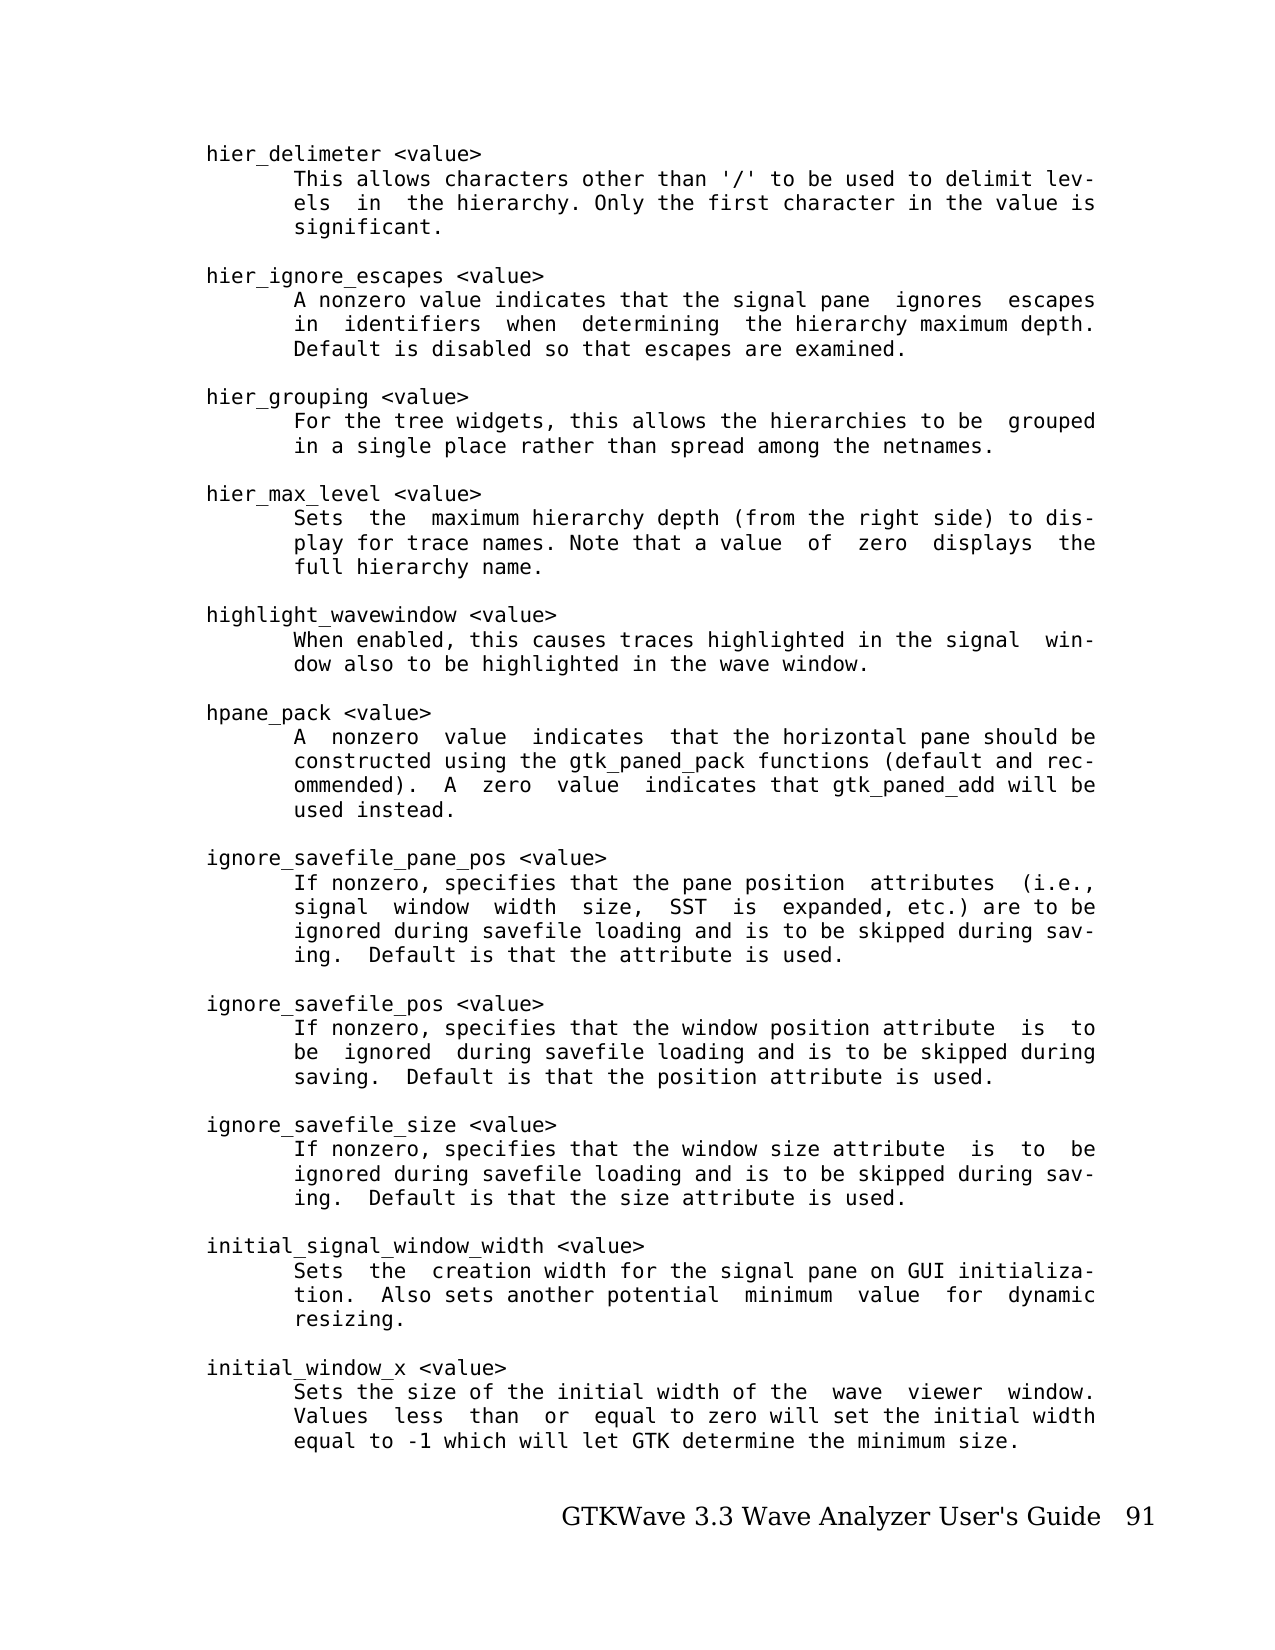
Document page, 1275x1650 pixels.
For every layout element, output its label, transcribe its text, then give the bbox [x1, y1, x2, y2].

text ing. Default is that the attribute is used. [118, 943, 1157, 968]
text initial_signal_window_width <value> [118, 1234, 1157, 1259]
text used instead. [118, 798, 1157, 822]
text els in the hierarchy. Only the first character in the value is [118, 191, 1157, 215]
text hpane_pack <value> [118, 701, 1157, 725]
text A nonzero value indicates that the signal pane ignores escapes [118, 288, 1157, 312]
text ignore_savefile_size <value> [118, 1113, 1157, 1137]
text This allows characters other than '/' to be used to delimit lev- [118, 167, 1157, 191]
text in a single place rather than spread among the netnames. [118, 434, 1157, 458]
text be ignored during savefile loading and is to be skipped during [118, 1040, 1157, 1065]
text hier_delimeter <value> [118, 142, 1157, 167]
text initial_window_x <value> [118, 1356, 1157, 1380]
text ing. Default is that the size attribute is used. [118, 1186, 1157, 1210]
text Sets the maximum hierarchy depth (from the right side) to dis- [118, 506, 1157, 531]
text If nonzero, specifies that the window size attribute is to be [118, 1137, 1157, 1162]
text signal window width size, SST is expanded, etc.) are to be [118, 895, 1157, 919]
text ignore_savefile_pane_pos <value> [118, 846, 1157, 871]
text If nonzero, specifies that the pane position attributes (i.e., [118, 871, 1157, 895]
text Sets the creation width for the signal pane on GUI initializa‐ [118, 1259, 1157, 1283]
text hier_max_level <value> [118, 482, 1157, 506]
text A nonzero value indicates that the horizontal pane should be [118, 725, 1157, 749]
text constructed using the gtk_paned_pack functions (default and rec- [118, 749, 1157, 773]
text For the tree widgets, this allows the hierarchies to be grouped [118, 409, 1157, 434]
text ommended). A zero value indicates that gtk_paned_add will be [118, 773, 1157, 798]
text full hierarchy name. [118, 555, 1157, 579]
text resizing. [118, 1307, 1157, 1332]
text When enabled, this causes traces highlighted in the signal win‐ [118, 628, 1157, 652]
text Values less than or equal to zero will set the initial width [118, 1404, 1157, 1429]
text hier_ignore_escapes <value> [118, 264, 1157, 288]
text play for trace names. Note that a value of zero displays the [118, 531, 1157, 555]
text ignore_savefile_pos <value> [118, 992, 1157, 1016]
text in identifiers when determining the hierarchy maximum depth. [118, 312, 1157, 337]
text hier_grouping <value> [118, 385, 1157, 409]
text ignored during savefile loading and is to be skipped during sav- [118, 919, 1157, 943]
text dow also to be highlighted in the wave window. [118, 652, 1157, 676]
text If nonzero, specifies that the window position attribute is to [118, 1016, 1157, 1040]
text equal to -1 which will let GTK determine the minimum size. [118, 1429, 1157, 1453]
text significant. [118, 215, 1157, 239]
text ignored during savefile loading and is to be skipped during sav- [118, 1162, 1157, 1186]
text highlight_wavewindow <value> [118, 603, 1157, 628]
text saving. Default is that the position attribute is used. [118, 1065, 1157, 1089]
text tion. Also sets another potential minimum value for dynamic [118, 1283, 1157, 1307]
text Default is disabled so that escapes are examined. [118, 337, 1157, 361]
text Sets the size of the initial width of the wave viewer window. [118, 1380, 1157, 1404]
